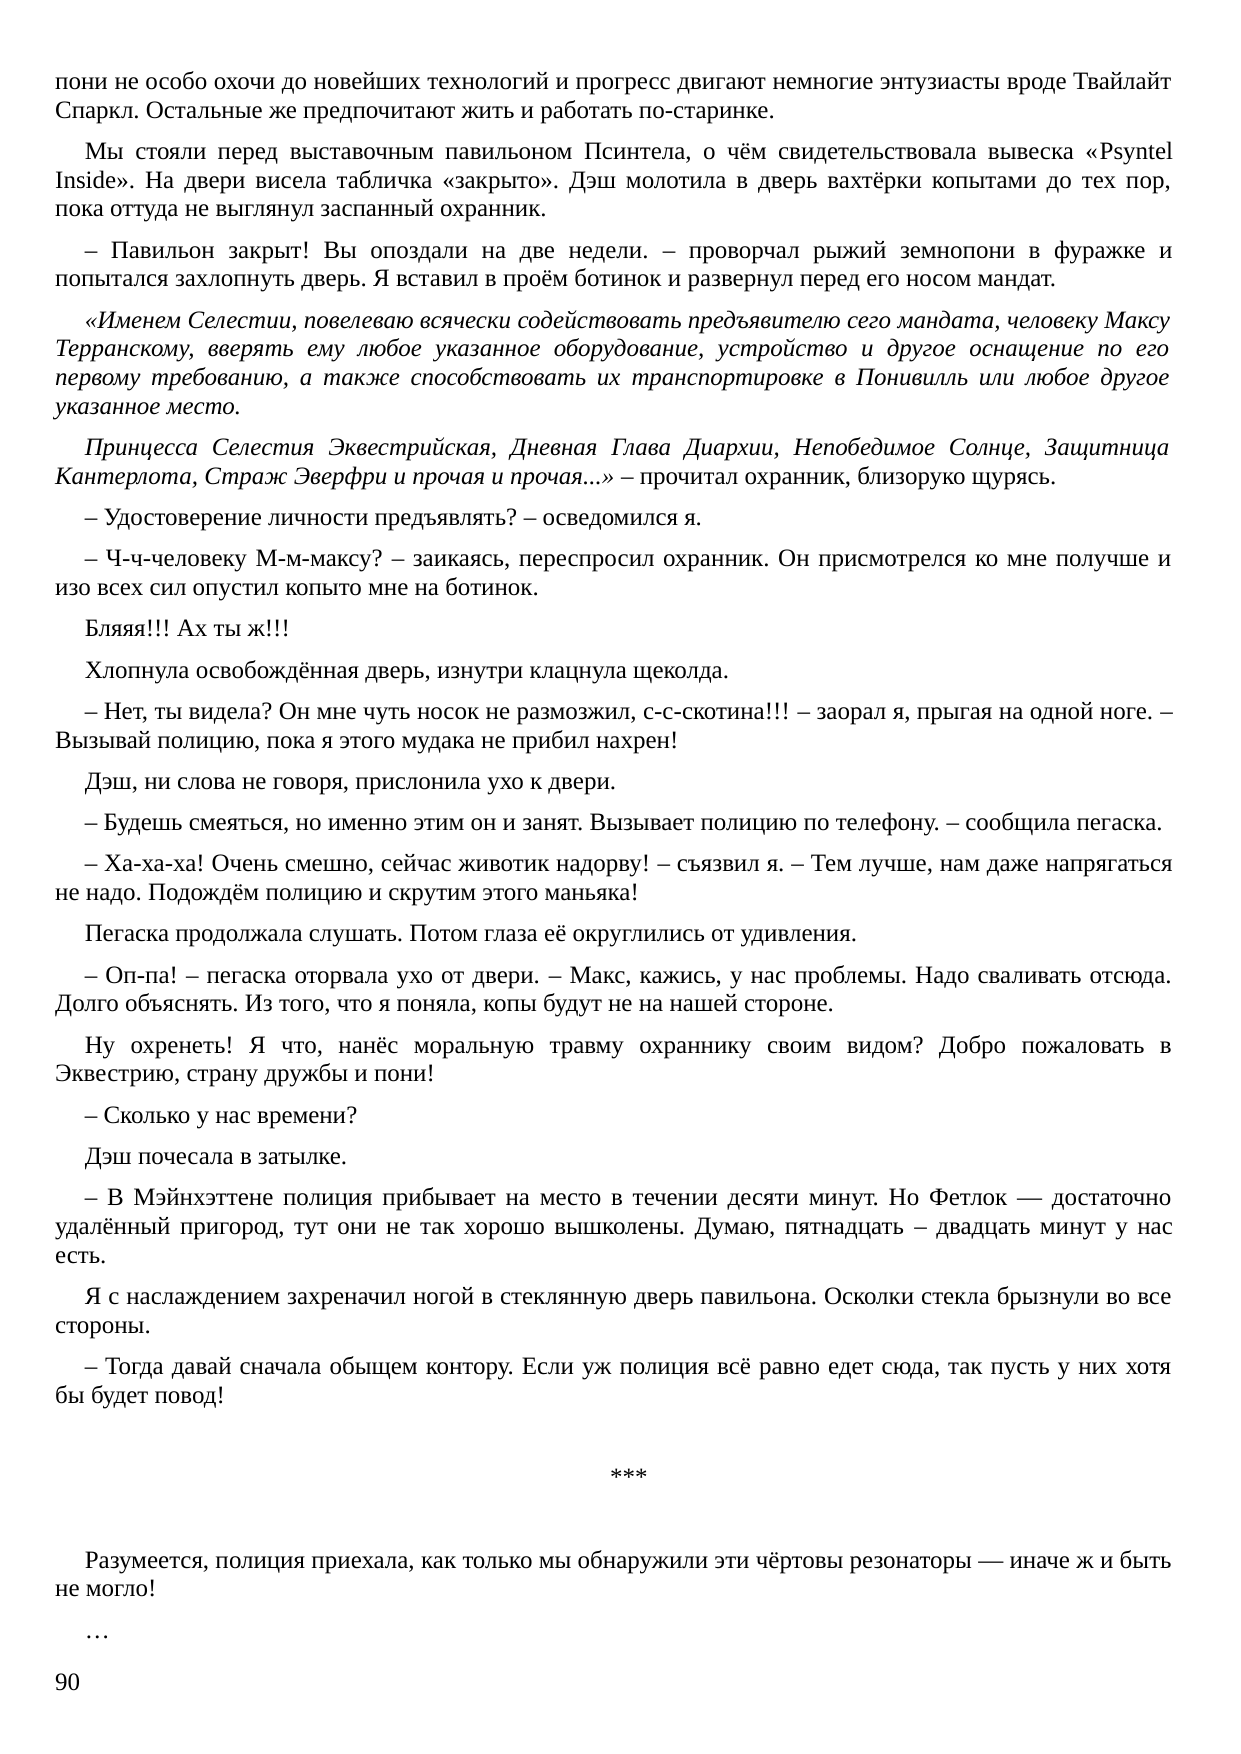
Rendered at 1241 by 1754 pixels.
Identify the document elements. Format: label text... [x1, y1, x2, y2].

text – Сколько у нас времени? [55, 1100, 1173, 1128]
text пони не особо охочи до новейших технологий и прогресс двигают немногие энтузиасты вроде Твайлайт Спаркл. Остальные же предпочитают жить и работать по-старинке. [55, 66, 1173, 123]
text – Ч-ч-человеку М-м-максу? – заикаясь, переспросил охранник. Он присмотрелся ко мне получше и изо всех сил опустил копыто мне на ботинок. [55, 543, 1173, 601]
text Принцесса Селестия Эквестрийская, Дневная Глава Диархии, Непобедимое Солнце, Защитница Кантерлота, Страж Эверфри и прочая и прочая...» – прочитал охранник, близоруко щурясь. [55, 432, 1173, 490]
text Разумеется, полиция приехала, как только мы обнаружили эти чёртовы резонаторы — иначе ж и быть не могло! [55, 1545, 1173, 1602]
text – Павильон закрыт! Вы опоздали на две недели. – проворчал рыжий земнопони в фуражке и попытался захлопнуть дверь. Я вставил в проём ботинок и развернул перед его носом мандат. [55, 235, 1173, 292]
text Дэш почесала в затылке. [55, 1141, 1173, 1170]
text «Именем Селестии, повелеваю всячески содействовать предъявителю сего мандата, человеку Максу Терранскому, вверять ему любое указанное оборудование, устройство и другое оснащение по его первому требованию, а также способствовать их транспортировке в Понивилль или любое другое указанное место. [55, 305, 1173, 420]
text – Тогда давай сначала обыщем контору. Если уж полиция всё равно едет сюда, так пусть у них хотя бы будет повод! [55, 1351, 1173, 1408]
text – Оп-па! – пегаска оторвала ухо от двери. – Макс, кажись, у нас проблемы. Надо сваливать отсюда. Долго объяснять. Из того, что я поняла, копы будут не на нашей стороне. [55, 960, 1173, 1017]
text … [55, 1615, 1173, 1643]
text – В Мэйнхэттене полиция прибывает на место в течении десяти минут. Но Фетлок — достаточно удалённый пригород, тут они не так хорошо вышколены. Думаю, пятнадцать – двадцать минут у нас есть. [55, 1182, 1173, 1268]
text – Нет, ты видела? Он мне чуть носок не размозжил, с-с-скотина!!! – заорал я, прыгая на одной ноге. – Вызывай полицию, пока я этого мудака не прибил нахрен! [55, 696, 1173, 753]
text Дэш, ни слова не говоря, прислонила ухо к двери. [55, 766, 1173, 795]
text Я с наслаждением захреначил ногой в стеклянную дверь павильона. Осколки стекла брызнули во все стороны. [55, 1281, 1173, 1338]
text Мы стояли перед выставочным павильоном Псинтела, о чём свидетельствовала вывеска «Psyntel Inside». На двери висела табличка «закрыто». Дэш молотила в дверь вахтёрки копытами до тех пор, пока оттуда не выглянул заспанный охранник. [55, 136, 1173, 222]
text Хлопнула освобождённая дверь, изнутри клацнула щеколда. [55, 655, 1173, 683]
text – Будешь смеяться, но именно этим он и занят. Вызывает полицию по телефону. – сообщила пегаска. [55, 807, 1173, 836]
text Пегаска продолжала слушать. Потом глаза её округлились от удивления. [55, 918, 1173, 947]
text – Ха-ха-ха! Очень смешно, сейчас животик надорву! – съязвил я. – Тем лучше, нам даже напрягаться не надо. Подождём полицию и скрутим этого маньяка! [55, 848, 1173, 906]
text – Удостоверение личности предъявлять? – осведомился я. [55, 502, 1173, 531]
text *** [55, 1462, 1173, 1491]
text Бляяя!!! Ах ты ж!!! [55, 613, 1173, 642]
text Ну охренеть! Я что, нанёс моральную травму охраннику своим видом? Добро пожаловать в Эквестрию, страну дружбы и пони! [55, 1030, 1173, 1087]
